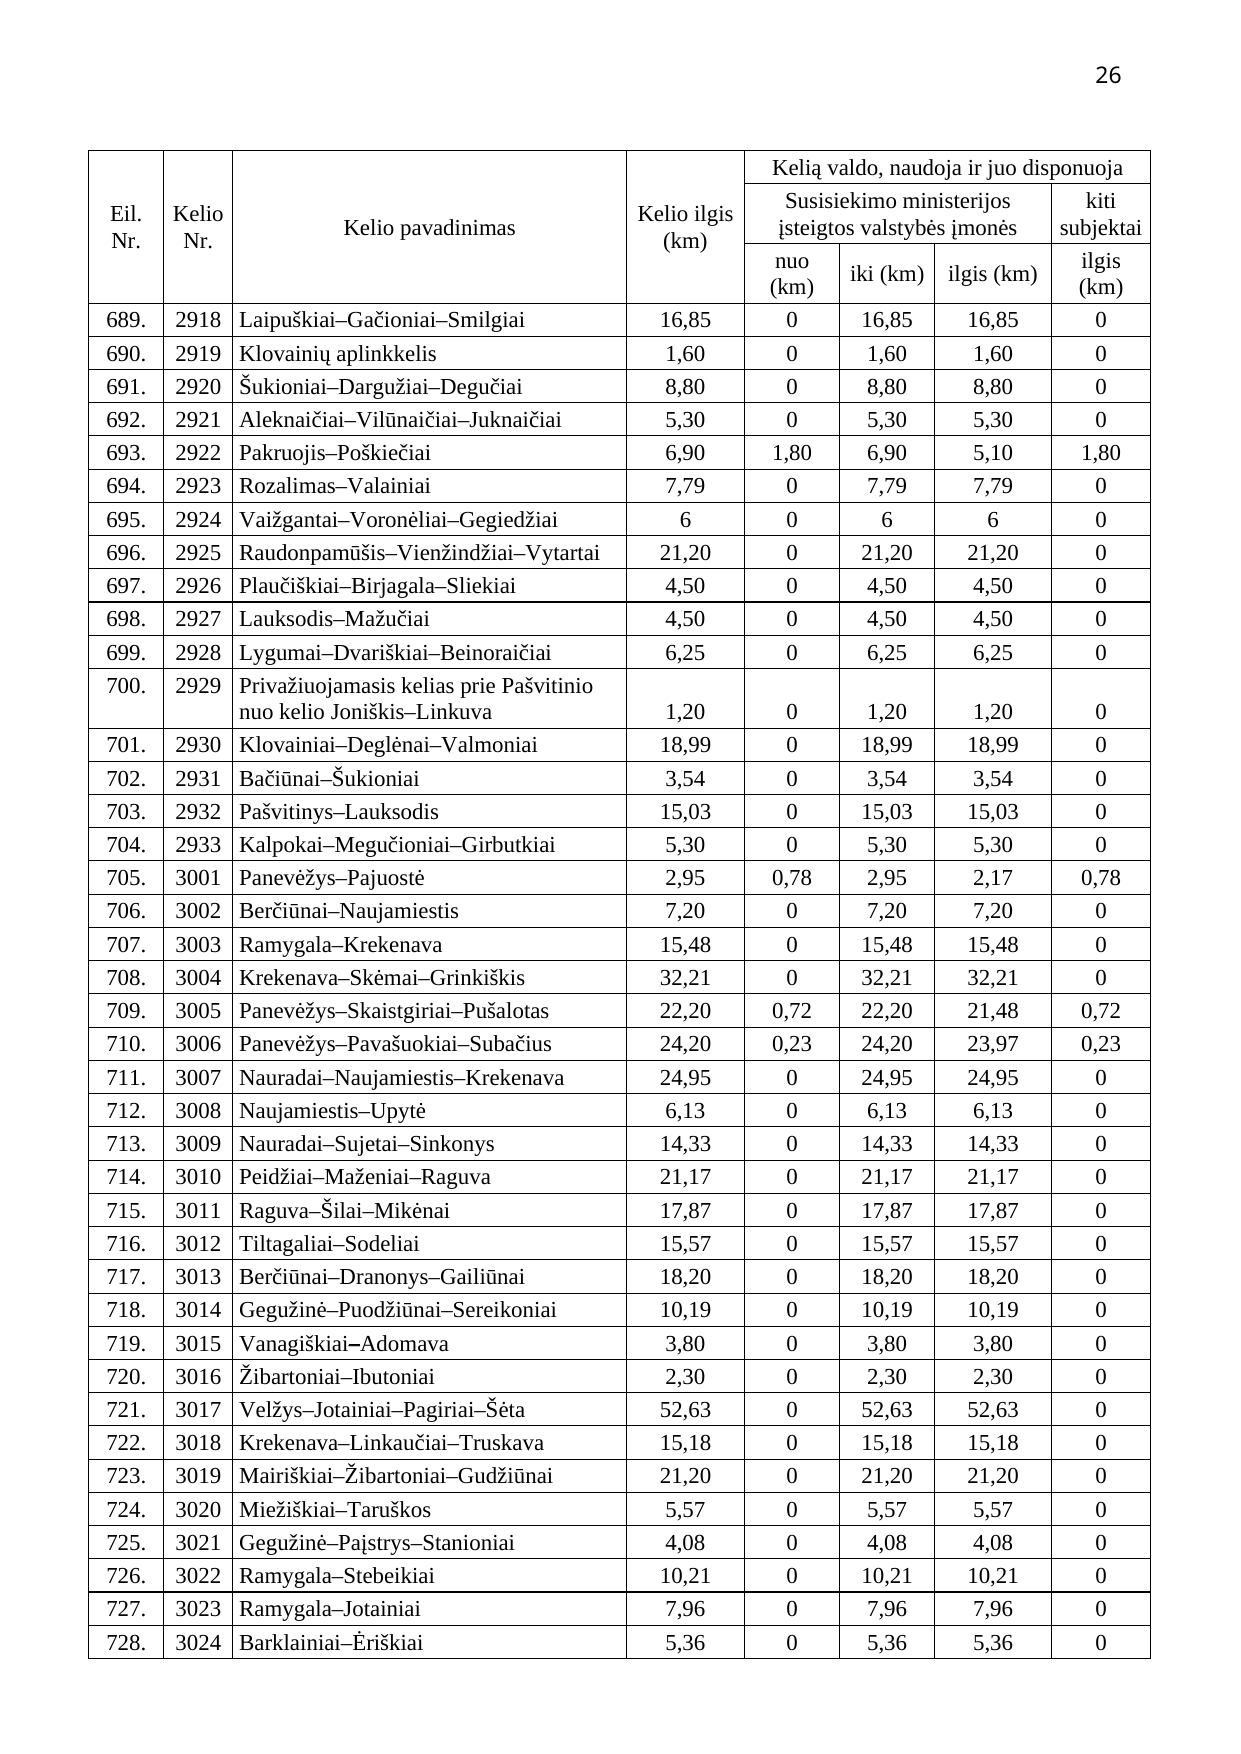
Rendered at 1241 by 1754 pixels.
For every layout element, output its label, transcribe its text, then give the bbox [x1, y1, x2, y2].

table_cell Tiltagaliai–Sodeliai [233, 1227, 626, 1259]
table_cell Bačiūnai–Šukioniai [233, 762, 626, 794]
table_cell 18,99 [840, 729, 934, 761]
table_cell 21,20 [935, 536, 1051, 568]
table_cell 16,85 [840, 304, 934, 336]
table_cell 24,95 [627, 1061, 744, 1093]
table_cell 10,19 [935, 1294, 1051, 1326]
table_cell 2,30 [840, 1360, 934, 1392]
table_cell 725. [89, 1526, 163, 1558]
table_cell 32,21 [627, 961, 744, 993]
table_cell 0 [745, 1559, 839, 1591]
table_cell 22,20 [627, 994, 744, 1027]
table_cell 0 [1052, 1061, 1150, 1093]
table_cell 707. [89, 928, 163, 960]
table_cell 10,19 [840, 1294, 934, 1326]
table_cell 0 [745, 729, 839, 761]
table_cell 24,20 [627, 1028, 744, 1060]
table_cell 0 [745, 403, 839, 435]
table_cell 3003 [164, 928, 232, 960]
table_cell 2929 [164, 669, 232, 727]
table_cell 0 [745, 928, 839, 960]
table_cell 704. [89, 828, 163, 860]
table_cell 0 [1052, 569, 1150, 601]
table_cell 18,20 [627, 1260, 744, 1292]
table_cell 15,48 [935, 928, 1051, 960]
table_cell 4,50 [840, 603, 934, 635]
table_cell 24,95 [840, 1061, 934, 1093]
table_cell 0 [1052, 1626, 1150, 1658]
table_cell 21,20 [627, 1460, 744, 1492]
table_cell 0 [745, 1260, 839, 1292]
table_cell 4,50 [935, 569, 1051, 601]
table_cell 714. [89, 1161, 163, 1193]
table_cell 0 [1052, 928, 1150, 960]
table_cell 22,20 [840, 994, 934, 1027]
table_cell 2932 [164, 795, 232, 827]
table_cell 696. [89, 536, 163, 568]
table_cell 16,85 [627, 304, 744, 336]
table_cell Lygumai–Dvariškiai–Beinoraičiai [233, 636, 626, 668]
table_cell 1,80 [745, 436, 839, 468]
table_cell Panevėžys–Pajuostė [233, 861, 626, 894]
table_cell 2,30 [627, 1360, 744, 1392]
table_cell 694. [89, 470, 163, 502]
table_cell 722. [89, 1426, 163, 1458]
table_cell 3016 [164, 1360, 232, 1392]
table_cell 6 [935, 503, 1051, 535]
table_cell 3018 [164, 1426, 232, 1458]
table_cell 3008 [164, 1094, 232, 1126]
table_cell 7,96 [627, 1593, 744, 1625]
table_cell Panevėžys–Pavašuokiai–Subačius [233, 1028, 626, 1060]
table_cell 0 [745, 1061, 839, 1093]
table_cell 710. [89, 1028, 163, 1060]
table_cell 708. [89, 961, 163, 993]
table_cell 10,21 [627, 1559, 744, 1591]
table_cell 0 [1052, 1327, 1150, 1359]
table_cell 0 [1052, 1460, 1150, 1492]
table_cell 15,03 [840, 795, 934, 827]
table_cell 2,95 [840, 861, 934, 894]
table_cell 0 [745, 1526, 839, 1558]
table_cell 727. [89, 1593, 163, 1625]
table_cell 1,60 [627, 337, 744, 369]
table_cell 21,20 [840, 1460, 934, 1492]
table_cell 21,20 [627, 536, 744, 568]
table_cell 0 [745, 370, 839, 402]
table_cell 0 [1052, 1526, 1150, 1558]
table_cell Miežiškiai–Taruškos [233, 1493, 626, 1525]
table_cell 0 [745, 1094, 839, 1126]
table_cell 7,79 [627, 470, 744, 502]
table_cell 0 [1052, 403, 1150, 435]
table_cell 17,87 [840, 1194, 934, 1226]
table_cell 3006 [164, 1028, 232, 1060]
table_cell 8,80 [935, 370, 1051, 402]
table_cell 6,25 [627, 636, 744, 668]
table_cell 4,50 [840, 569, 934, 601]
table_cell 711. [89, 1061, 163, 1093]
table_cell Klovainių aplinkkelis [233, 337, 626, 369]
table_cell 7,96 [935, 1593, 1051, 1625]
table_cell 4,08 [935, 1526, 1051, 1558]
table_cell Gegužinė–Puodžiūnai–Sereikoniai [233, 1294, 626, 1326]
table_cell 2,17 [935, 861, 1051, 894]
table_cell 718. [89, 1294, 163, 1326]
table_cell 0,23 [745, 1028, 839, 1060]
table_cell 1,20 [840, 669, 934, 727]
table_cell Pašvitinys–Lauksodis [233, 795, 626, 827]
table_cell 15,03 [627, 795, 744, 827]
table_cell Laipuškiai–Gačioniai–Smilgiai [233, 304, 626, 336]
table_cell 0 [1052, 895, 1150, 927]
table_cell 0 [1052, 370, 1150, 402]
table_cell 701. [89, 729, 163, 761]
table_cell 705. [89, 861, 163, 894]
table_cell 6,90 [840, 436, 934, 468]
table_cell Rozalimas–Valainiai [233, 470, 626, 502]
table_cell 690. [89, 337, 163, 369]
table_cell 52,63 [840, 1393, 934, 1425]
table_cell 6 [627, 503, 744, 535]
table_cell 3,54 [627, 762, 744, 794]
table_cell Ramygala–Krekenava [233, 928, 626, 960]
table_cell 0,78 [1052, 861, 1150, 894]
table_cell 21,17 [935, 1161, 1051, 1193]
table_cell 15,57 [627, 1227, 744, 1259]
table_cell Naujamiestis–Upytė [233, 1094, 626, 1126]
table_cell 0 [1052, 1294, 1150, 1326]
table_cell 6,13 [627, 1094, 744, 1126]
table_cell Peidžiai–Maženiai–Raguva [233, 1161, 626, 1193]
table_cell 15,03 [935, 795, 1051, 827]
table_cell 15,57 [935, 1227, 1051, 1259]
table_cell 0 [1052, 1393, 1150, 1425]
table_cell 3023 [164, 1593, 232, 1625]
table_cell 5,30 [627, 403, 744, 435]
table_cell 3,80 [627, 1327, 744, 1359]
table_cell 23,97 [935, 1028, 1051, 1060]
table_cell 5,57 [935, 1493, 1051, 1525]
table_cell 15,48 [627, 928, 744, 960]
table_cell 0 [745, 337, 839, 369]
table_cell 0 [1052, 729, 1150, 761]
table_cell 3017 [164, 1393, 232, 1425]
table_cell 2925 [164, 536, 232, 568]
table_header Kelio ilgis (km) [627, 151, 744, 302]
table_cell 4,08 [840, 1526, 934, 1558]
table_cell 0 [745, 1161, 839, 1193]
table_cell 1,60 [840, 337, 934, 369]
table_cell 18,99 [935, 729, 1051, 761]
table_cell 3013 [164, 1260, 232, 1292]
table_cell ilgis (km) [1052, 244, 1150, 302]
table_cell 709. [89, 994, 163, 1027]
table_cell Ramygala–Stebeikiai [233, 1559, 626, 1591]
table_cell 7,79 [840, 470, 934, 502]
table_cell 21,20 [840, 536, 934, 568]
table_cell 15,18 [935, 1426, 1051, 1458]
table_cell 18,20 [840, 1260, 934, 1292]
table_cell 24,95 [935, 1061, 1051, 1093]
table_cell 14,33 [840, 1127, 934, 1159]
table_cell 4,08 [627, 1526, 744, 1558]
table_cell 0 [745, 1327, 839, 1359]
table_cell Velžys–Jotainiai–Pagiriai–Šėta [233, 1393, 626, 1425]
table_cell 3,54 [840, 762, 934, 794]
table_cell 0 [745, 536, 839, 568]
table_cell 3022 [164, 1559, 232, 1591]
table_cell 0 [745, 1194, 839, 1226]
table_cell Vaižgantai–Voronėliai–Gegiedžiai [233, 503, 626, 535]
table_cell Privažiuojamasis kelias prie Pašvitinio nuo kelio Joniškis–Linkuva [233, 669, 626, 727]
table_cell 1,20 [935, 669, 1051, 727]
table_cell Panevėžys–Skaistgiriai–Pušalotas [233, 994, 626, 1027]
table_cell 3,54 [935, 762, 1051, 794]
table_cell 3002 [164, 895, 232, 927]
table_header Kelią valdo, naudoja ir juo disponuoja [745, 151, 1150, 183]
table_cell Krekenava–Skėmai–Grinkiškis [233, 961, 626, 993]
table_cell 15,48 [840, 928, 934, 960]
table_cell Nauradai–Naujamiestis–Krekenava [233, 1061, 626, 1093]
table_cell 699. [89, 636, 163, 668]
table_cell Susisiekimo ministerijos įsteigtos valstybės įmonės [745, 184, 1051, 243]
table_cell 10,21 [840, 1559, 934, 1591]
table_cell 0 [745, 669, 839, 727]
table_cell 726. [89, 1559, 163, 1591]
table_cell 0 [1052, 636, 1150, 668]
table_cell 0 [745, 1593, 839, 1625]
table_cell Berčiūnai–Naujamiestis [233, 895, 626, 927]
table_cell 0 [1052, 1227, 1150, 1259]
table_cell 6,13 [840, 1094, 934, 1126]
table_cell 0 [745, 569, 839, 601]
table_cell 0 [1052, 828, 1150, 860]
table_cell 0 [1052, 1559, 1150, 1591]
table_cell 720. [89, 1360, 163, 1392]
table_header Eil. Nr. [89, 151, 163, 302]
table_cell 0 [1052, 536, 1150, 568]
table_cell 0 [745, 1460, 839, 1492]
table_cell Berčiūnai–Dranonys–Gailiūnai [233, 1260, 626, 1292]
table_cell 3024 [164, 1626, 232, 1658]
table_cell 0 [745, 1127, 839, 1159]
table_cell 5,30 [627, 828, 744, 860]
table_cell 2,30 [935, 1360, 1051, 1392]
table_cell 7,20 [840, 895, 934, 927]
table_cell 0 [1052, 503, 1150, 535]
table_cell Aleknaičiai–Vilūnaičiai–Juknaičiai [233, 403, 626, 435]
table_cell 0 [1052, 337, 1150, 369]
table_cell 697. [89, 569, 163, 601]
table_cell iki (km) [840, 244, 934, 302]
table_cell 691. [89, 370, 163, 402]
table_cell 723. [89, 1460, 163, 1492]
table_cell 3010 [164, 1161, 232, 1193]
table_cell 5,30 [840, 403, 934, 435]
table_cell 3005 [164, 994, 232, 1027]
table_cell Žibartoniai–Ibutoniai [233, 1360, 626, 1392]
table_cell Barklainiai–Ėriškiai [233, 1626, 626, 1658]
table_cell Kalpokai–Megučioniai–Girbutkiai [233, 828, 626, 860]
table_cell 0 [745, 1393, 839, 1425]
table_cell 2,95 [627, 861, 744, 894]
table_cell 7,79 [935, 470, 1051, 502]
table_cell 2926 [164, 569, 232, 601]
table_cell 15,18 [840, 1426, 934, 1458]
table_cell 0 [745, 961, 839, 993]
table_cell 3011 [164, 1194, 232, 1226]
table_cell 0 [745, 762, 839, 794]
table_cell Lauksodis–Mažučiai [233, 603, 626, 635]
table_cell 5,30 [935, 828, 1051, 860]
table_cell 698. [89, 603, 163, 635]
table_cell 17,87 [627, 1194, 744, 1226]
table_cell 721. [89, 1393, 163, 1425]
table_cell 693. [89, 436, 163, 468]
table_cell Krekenava–Linkaučiai–Truskava [233, 1426, 626, 1458]
table_cell 2923 [164, 470, 232, 502]
table_cell 21,20 [935, 1460, 1051, 1492]
table_cell ilgis (km) [935, 244, 1051, 302]
table_cell 2930 [164, 729, 232, 761]
table_cell Ramygala–Jotainiai [233, 1593, 626, 1625]
table_cell Vanagiškiai–Adomava [233, 1327, 626, 1359]
table_cell 0 [745, 795, 839, 827]
table_cell kiti subjektai [1052, 184, 1150, 243]
table_cell 18,20 [935, 1260, 1051, 1292]
table_cell 10,19 [627, 1294, 744, 1326]
table_cell 5,36 [627, 1626, 744, 1658]
table_cell 5,36 [840, 1626, 934, 1658]
table_cell 4,50 [935, 603, 1051, 635]
table_cell 0 [1052, 1194, 1150, 1226]
table_cell 1,20 [627, 669, 744, 727]
table_cell 3019 [164, 1460, 232, 1492]
table_cell Plaučiškiai–Birjagala–Sliekiai [233, 569, 626, 601]
table_cell 5,57 [627, 1493, 744, 1525]
table_cell 0 [745, 470, 839, 502]
table_cell 5,30 [935, 403, 1051, 435]
table_cell 10,21 [935, 1559, 1051, 1591]
table_cell Šukioniai–Dargužiai–Degučiai [233, 370, 626, 402]
table_cell 0 [1052, 1161, 1150, 1193]
table_cell 0 [1052, 1360, 1150, 1392]
table_cell 6 [840, 503, 934, 535]
table_cell 2933 [164, 828, 232, 860]
table_cell 5,30 [840, 828, 934, 860]
table_cell 2921 [164, 403, 232, 435]
table_cell 0 [1052, 1593, 1150, 1625]
table_cell 17,87 [935, 1194, 1051, 1226]
table_cell 2924 [164, 503, 232, 535]
table_cell 728. [89, 1626, 163, 1658]
table_cell Mairiškiai–Žibartoniai–Gudžiūnai [233, 1460, 626, 1492]
table_header Kelio Nr. [164, 151, 232, 302]
table_cell 3004 [164, 961, 232, 993]
table_cell 0 [1052, 304, 1150, 336]
table_cell 18,99 [627, 729, 744, 761]
table_cell 3007 [164, 1061, 232, 1093]
table_cell 0 [745, 636, 839, 668]
table_cell 0 [745, 503, 839, 535]
table_cell 724. [89, 1493, 163, 1525]
table_cell 0 [745, 1626, 839, 1658]
table_cell 715. [89, 1194, 163, 1226]
table_cell 0 [1052, 470, 1150, 502]
table_cell 719. [89, 1327, 163, 1359]
table_cell 695. [89, 503, 163, 535]
table_cell 14,33 [627, 1127, 744, 1159]
table_cell 15,18 [627, 1426, 744, 1458]
table_cell 6,90 [627, 436, 744, 468]
table_cell Nauradai–Sujetai–Sinkonys [233, 1127, 626, 1159]
table_cell 21,17 [840, 1161, 934, 1193]
table_cell 0 [745, 1493, 839, 1525]
table_cell 0 [745, 828, 839, 860]
table_cell 0 [1052, 1426, 1150, 1458]
table_cell 0,72 [745, 994, 839, 1027]
table_cell 702. [89, 762, 163, 794]
table_cell 3,80 [935, 1327, 1051, 1359]
table_cell 1,80 [1052, 436, 1150, 468]
table_cell 6,25 [840, 636, 934, 668]
table_cell 716. [89, 1227, 163, 1259]
table_cell 16,85 [935, 304, 1051, 336]
table_cell 24,20 [840, 1028, 934, 1060]
table_cell 2928 [164, 636, 232, 668]
table_cell 0 [745, 603, 839, 635]
table_cell 3014 [164, 1294, 232, 1326]
table_cell 7,96 [840, 1593, 934, 1625]
table_cell 52,63 [627, 1393, 744, 1425]
table_cell 0 [1052, 669, 1150, 727]
table_cell 0 [1052, 795, 1150, 827]
table_cell 21,17 [627, 1161, 744, 1193]
table_cell 0 [1052, 1493, 1150, 1525]
table_cell 703. [89, 795, 163, 827]
table_cell 6,13 [935, 1094, 1051, 1126]
table_cell 5,57 [840, 1493, 934, 1525]
table_cell 3,80 [840, 1327, 934, 1359]
table_cell 32,21 [935, 961, 1051, 993]
table_cell 6,25 [935, 636, 1051, 668]
table_cell 2922 [164, 436, 232, 468]
table_cell 0 [745, 1294, 839, 1326]
table_cell 5,10 [935, 436, 1051, 468]
table_cell 7,20 [935, 895, 1051, 927]
table_cell Raguva–Šilai–Mikėnai [233, 1194, 626, 1226]
table_cell 2920 [164, 370, 232, 402]
table_cell 0 [1052, 1094, 1150, 1126]
table_cell 717. [89, 1260, 163, 1292]
table_cell 15,57 [840, 1227, 934, 1259]
table_cell 713. [89, 1127, 163, 1159]
table_cell 2919 [164, 337, 232, 369]
table_cell 21,48 [935, 994, 1051, 1027]
table_cell 0 [1052, 1127, 1150, 1159]
table_cell 0 [1052, 762, 1150, 794]
table_cell nuo (km) [745, 244, 839, 302]
table_cell Klovainiai–Deglėnai–Valmoniai [233, 729, 626, 761]
table_cell 0 [1052, 1260, 1150, 1292]
table_cell 1,60 [935, 337, 1051, 369]
table_cell 2918 [164, 304, 232, 336]
table_cell 52,63 [935, 1393, 1051, 1425]
table_cell 5,36 [935, 1626, 1051, 1658]
table_cell 4,50 [627, 603, 744, 635]
table_cell 2927 [164, 603, 232, 635]
table_cell 0,23 [1052, 1028, 1150, 1060]
table_cell Pakruojis–Poškiečiai [233, 436, 626, 468]
table_cell 3021 [164, 1526, 232, 1558]
table_cell 3009 [164, 1127, 232, 1159]
table_cell 3020 [164, 1493, 232, 1525]
table_cell Gegužinė–Paįstrys–Stanioniai [233, 1526, 626, 1558]
table_cell 0 [745, 1426, 839, 1458]
table_cell 0 [745, 1360, 839, 1392]
table_cell 14,33 [935, 1127, 1051, 1159]
table_cell 706. [89, 895, 163, 927]
table_cell 0,78 [745, 861, 839, 894]
table_cell 712. [89, 1094, 163, 1126]
table_cell 0 [1052, 603, 1150, 635]
table_cell 3015 [164, 1327, 232, 1359]
table_cell 0 [745, 895, 839, 927]
table_cell 8,80 [840, 370, 934, 402]
table_cell 0 [745, 1227, 839, 1259]
table_cell Raudonpamūšis–Vienžindžiai–Vytartai [233, 536, 626, 568]
table_cell 700. [89, 669, 163, 727]
table_cell 0 [1052, 961, 1150, 993]
table_cell 689. [89, 304, 163, 336]
table_cell 0,72 [1052, 994, 1150, 1027]
table_cell 32,21 [840, 961, 934, 993]
table_cell 8,80 [627, 370, 744, 402]
table_cell 2931 [164, 762, 232, 794]
table_cell 4,50 [627, 569, 744, 601]
table_cell 7,20 [627, 895, 744, 927]
table_cell 3001 [164, 861, 232, 894]
table_header Kelio pavadinimas [233, 151, 626, 302]
table_cell 3012 [164, 1227, 232, 1259]
table_cell 0 [745, 304, 839, 336]
table_cell 692. [89, 403, 163, 435]
